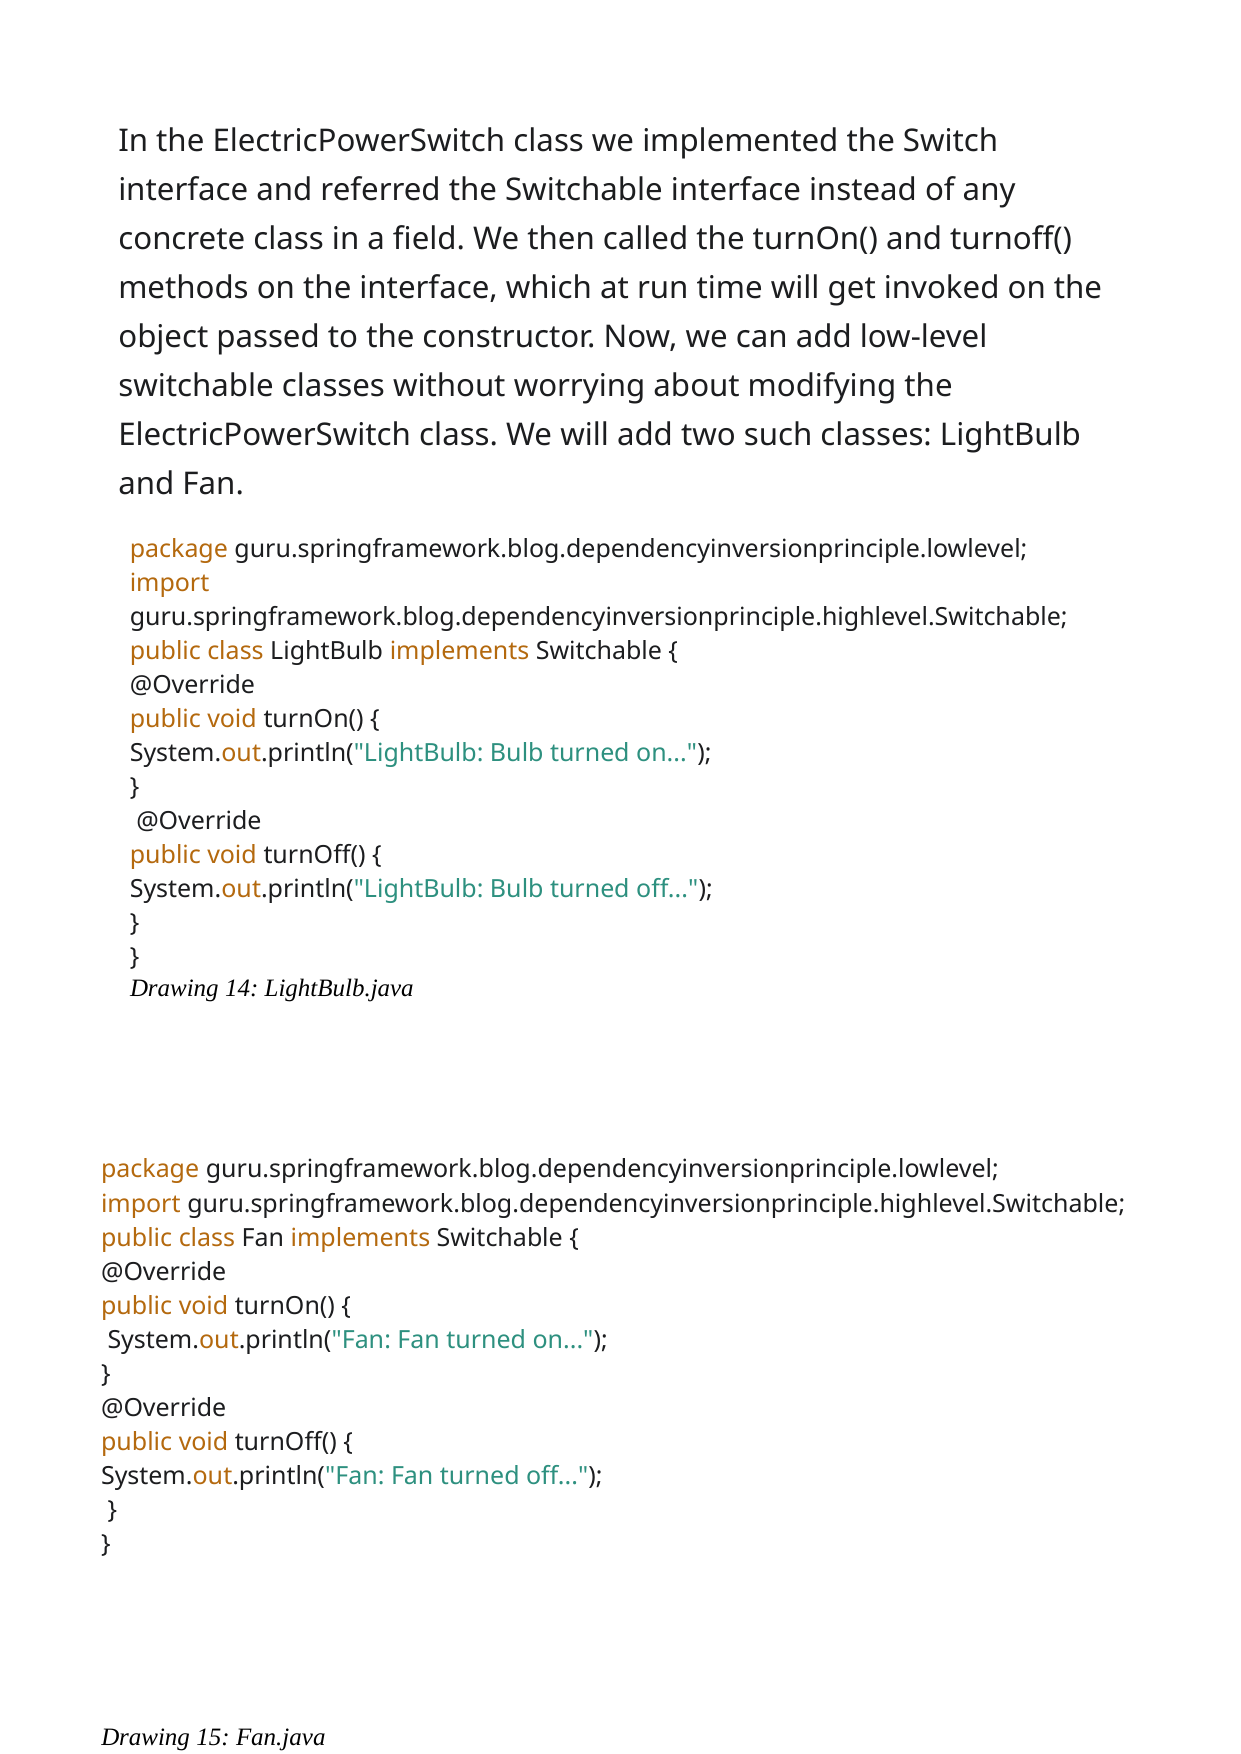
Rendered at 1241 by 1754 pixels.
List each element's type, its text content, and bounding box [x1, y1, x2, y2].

text Drawing 14: LightBulb.java [130, 543, 1157, 1002]
text In the ElectricPowerSwitch class we implemented the Switch interface and referred the Switchable interface instead of any concrete class in a field. We then called the turnOn() and turnoff() methods on the interface, which at run time will get invoked on the object passed to the constructor. Now, we can add low-level switchable classes without worrying about modifying the ElectricPowerSwitch class. We will add two such classes: LightBulb and Fan. [118, 118, 1122, 503]
text Drawing 15: Fan.java [101, 1164, 1175, 1751]
